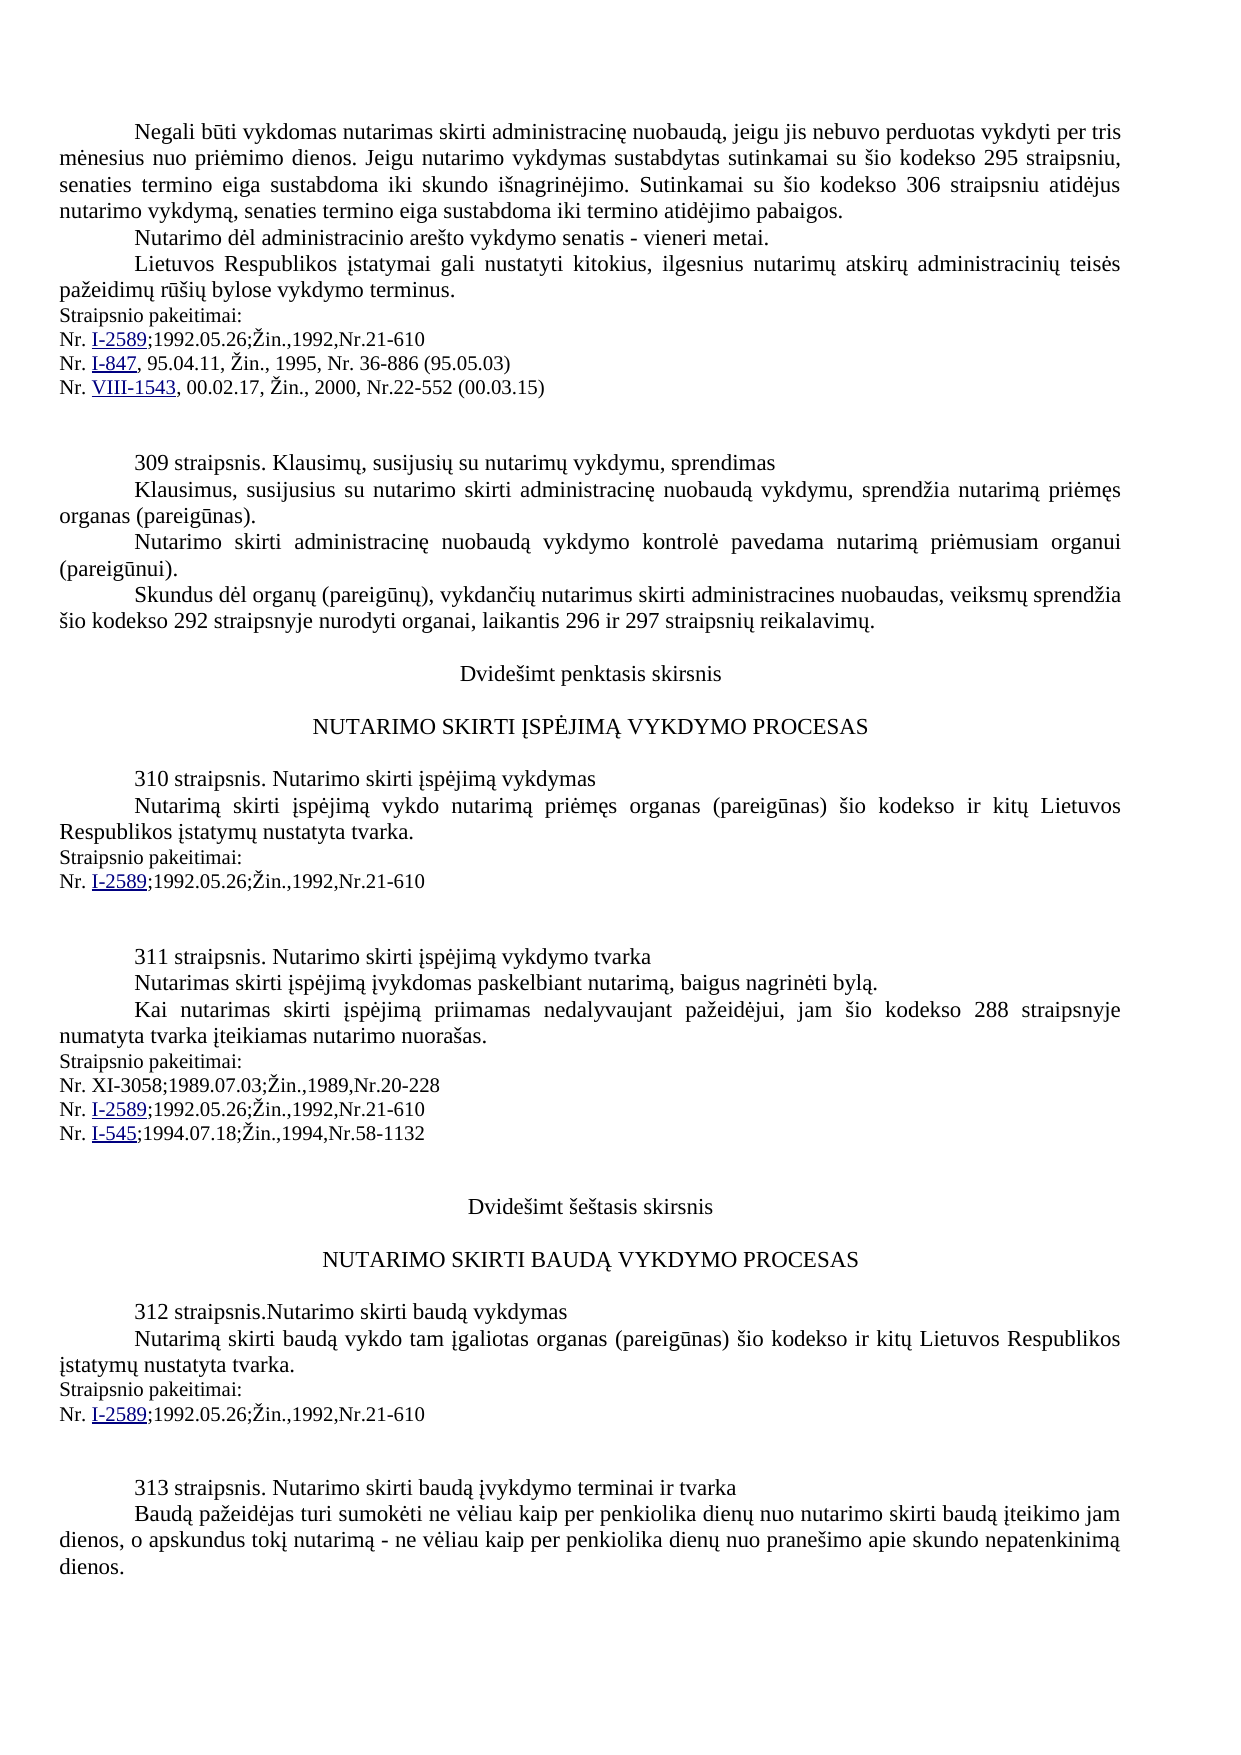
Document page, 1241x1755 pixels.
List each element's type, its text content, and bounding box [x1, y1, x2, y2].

text Straipsnio pakeitimai: [59, 1377, 1122, 1401]
text Nr. I-545;1994.07.18;Žin.,1994,Nr.58-1132 [59, 1121, 1122, 1145]
text Nutarimas skirti įspėjimą įvykdomas paskelbiant nutarimą, baigus nagrinėti bylą. [59, 969, 1122, 996]
text Nutarimo dėl administracinio arešto vykdymo senatis - vieneri metai. [59, 223, 1122, 250]
text 311 straipsnis. Nutarimo skirti įspėjimą vykdymo tvarka [59, 943, 1122, 969]
text Baudą pažeidėjas turi sumokėti ne vėliau kaip per penkiolika dienų nuo nutarimo skirti baudą įteikimo jam dienos, o apskundus tokį nutarimą - ne vėliau kaip per penkiolika dienų nuo pranešimo apie skundo nepatenkinimą dienos. [59, 1500, 1122, 1579]
text Nr. I-2589;1992.05.26;Žin.,1992,Nr.21-610 [59, 869, 1122, 893]
text NUTARIMO SKIRTI ĮSPĖJIMĄ VYKDYMO PROCESAS [59, 713, 1122, 739]
text Dvidešimt šeštasis skirsnis [59, 1193, 1122, 1219]
text Nr. I-2589;1992.05.26;Žin.,1992,Nr.21-610 [59, 1401, 1122, 1426]
text Nr. I-847, 95.04.11, Žin., 1995, Nr. 36-886 (95.05.03) [59, 351, 1122, 375]
text Negali būti vykdomas nutarimas skirti administracinę nuobaudą, jeigu jis nebuvo perduotas vykdyti per tris mėnesius nuo priėmimo dienos. Jeigu nutarimo vykdymas sustabdytas sutinkamai su šio kodekso 295 straipsniu, senaties termino eiga sustabdoma iki skundo išnagrinėjimo. Sutinkamai su šio kodekso 306 straipsniu atidėjus nutarimo vykdymą, senaties termino eiga sustabdoma iki termino atidėjimo pabaigos. [59, 118, 1122, 223]
text Nr. VIII-1543, 00.02.17, Žin., 2000, Nr.22-552 (00.03.15) [59, 375, 1122, 399]
text Dvidešimt penktasis skirsnis [59, 660, 1122, 686]
text Straipsnio pakeitimai: [59, 303, 1122, 327]
text Straipsnio pakeitimai: [59, 844, 1122, 869]
text Skundus dėl organų (pareigūnų), vykdančių nutarimus skirti administracines nuobaudas, veiksmų sprendžia šio kodekso 292 straipsnyje nurodyti organai, laikantis 296 ir 297 straipsnių reikalavimų. [59, 581, 1122, 634]
text Nr. I-2589;1992.05.26;Žin.,1992,Nr.21-610 [59, 1097, 1122, 1121]
text Nr. I-2589;1992.05.26;Žin.,1992,Nr.21-610 [59, 327, 1122, 351]
text NUTARIMO SKIRTI BAUDĄ VYKDYMO PROCESAS [59, 1246, 1122, 1272]
text Straipsnio pakeitimai: [59, 1048, 1122, 1073]
text Nutarimą skirti baudą vykdo tam įgaliotas organas (pareigūnas) šio kodekso ir kitų Lietuvos Respublikos įstatymų nustatyta tvarka. [59, 1325, 1122, 1377]
text Nr. XI-3058;1989.07.03;Žin.,1989,Nr.20-228 [59, 1073, 1122, 1097]
text Klausimus, susijusius su nutarimo skirti administracinę nuobaudą vykdymu, sprendžia nutarimą priėmęs organas (pareigūnas). [59, 476, 1122, 528]
text Lietuvos Respublikos įstatymai gali nustatyti kitokius, ilgesnius nutarimų atskirų administracinių teisės pažeidimų rūšių bylose vykdymo terminus. [59, 250, 1122, 303]
text Kai nutarimas skirti įspėjimą priimamas nedalyvaujant pažeidėjui, jam šio kodekso 288 straipsnyje numatyta tvarka įteikiamas nutarimo nuorašas. [59, 996, 1122, 1048]
text 310 straipsnis. Nutarimo skirti įspėjimą vykdymas [59, 766, 1122, 792]
text Nutarimą skirti įspėjimą vykdo nutarimą priėmęs organas (pareigūnas) šio kodekso ir kitų Lietuvos Respublikos įstatymų nustatyta tvarka. [59, 792, 1122, 844]
text 312 straipsnis.Nutarimo skirti baudą vykdymas [59, 1298, 1122, 1325]
text 309 straipsnis. Klausimų, susijusių su nutarimų vykdymu, sprendimas [59, 449, 1122, 476]
text 313 straipsnis. Nutarimo skirti baudą įvykdymo terminai ir tvarka [59, 1474, 1122, 1500]
text Nutarimo skirti administracinę nuobaudą vykdymo kontrolė pavedama nutarimą priėmusiam organui (pareigūnui). [59, 528, 1122, 581]
